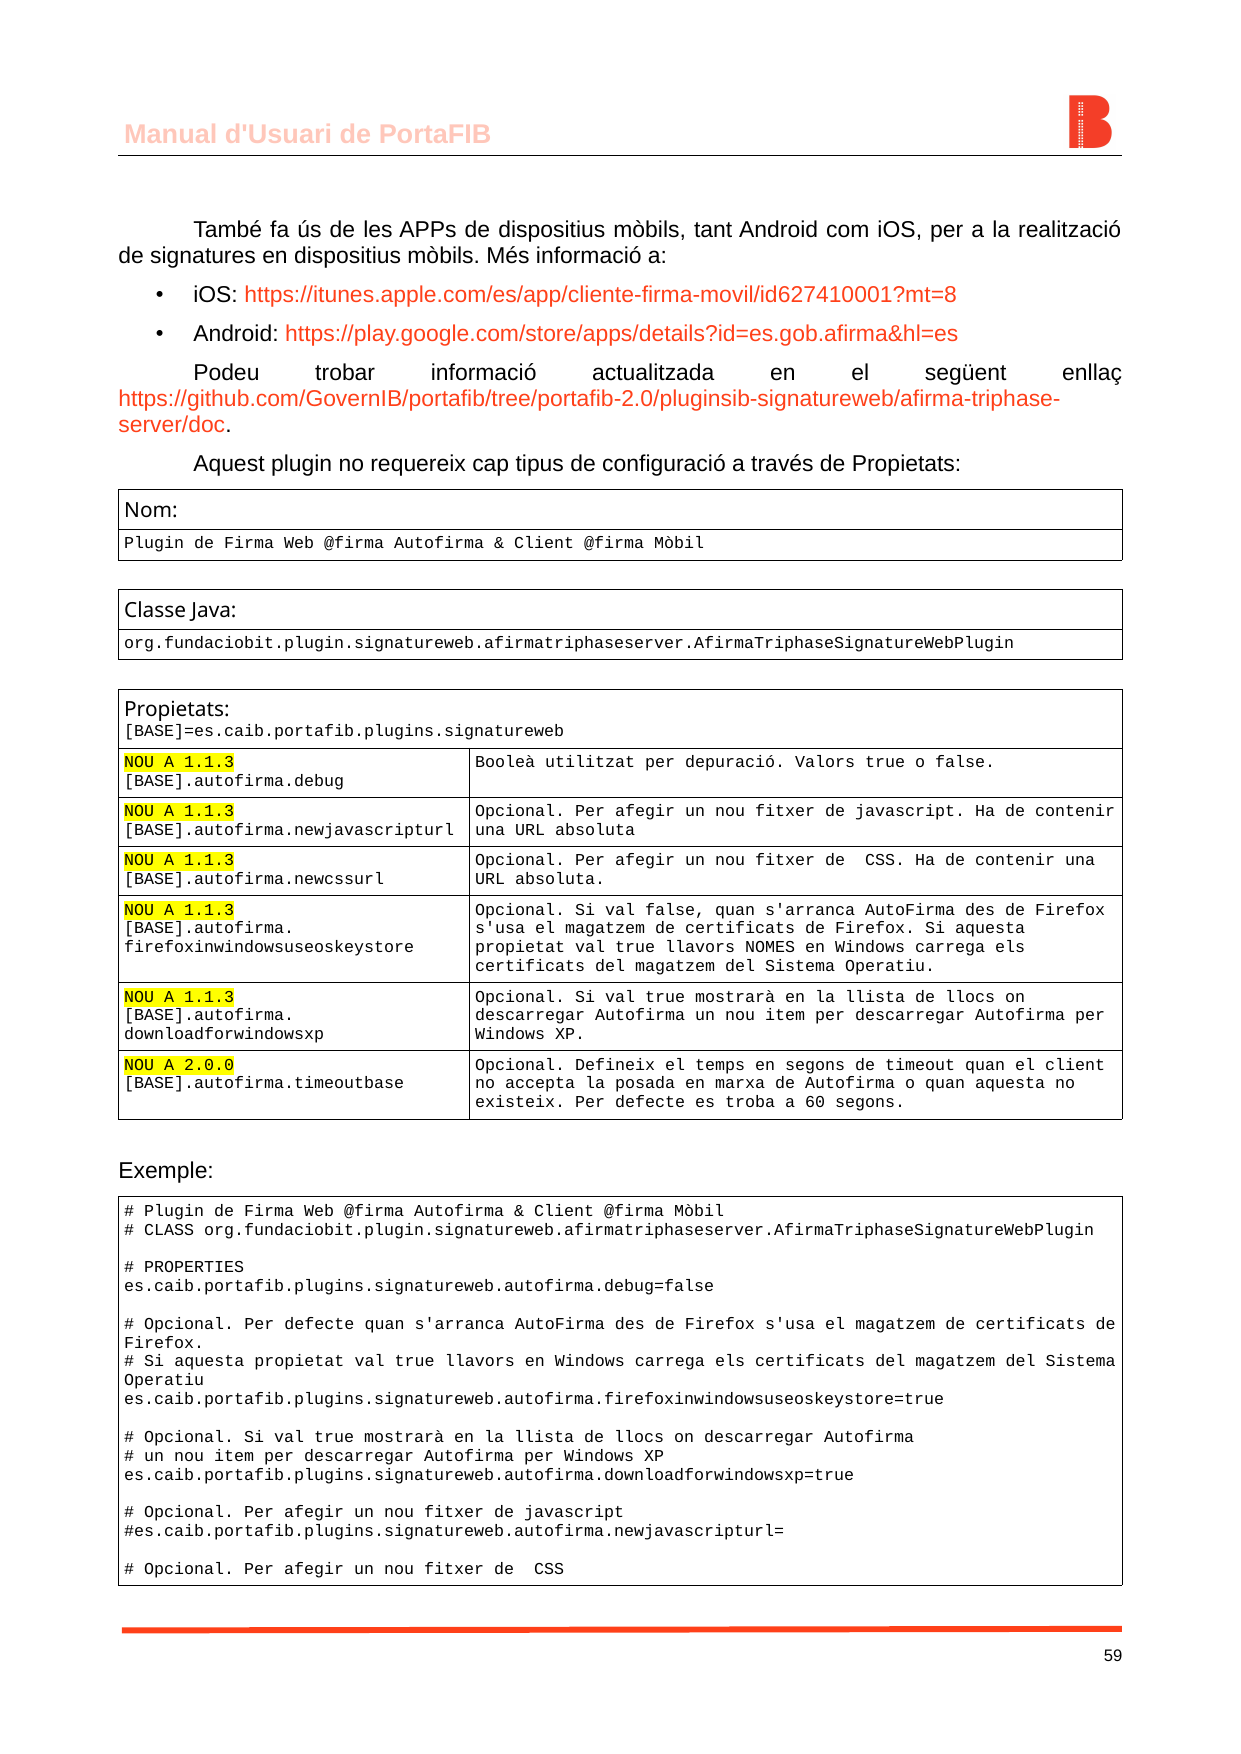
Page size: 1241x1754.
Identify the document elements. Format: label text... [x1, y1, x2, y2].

text Podeu trobar informació actualitzada en el següent enllaç https://github.com/GovernIB/portafib/tree/portafib-2.0/pluginsib-signatureweb/afirma-triphase-server/doc. [118, 359, 1122, 438]
table_cell org.fundaciobit.plugin.signatureweb.afirmatriphaseserver.AfirmaTriphaseSignatureWebPlugin [119, 630, 1122, 659]
table_header # Plugin de Firma Web @firma Autofirma & Client @firma Mòbil # CLASS org.fundaciobit.plugin.signatureweb.afirmatriphaseserver.AfirmaTriphaseSignatureWebPlugin # PROPERTIES es.caib.portafib.plugins.signatureweb.autofirma.debug=false # Opcional. Per defecte quan s'arranca AutoFirma des de Firefox s'usa el magatzem de certificats de Firefox. # Si aquesta propietat val true llavors en Windows carrega els certificats del magatzem del Sistema Operatiu es.caib.portafib.plugins.signatureweb.autofirma.firefoxinwindowsuseoskeystore=true # Opcional. Si val true mostrarà en la llista de llocs on descarregar Autofirma # un nou item per descarregar Autofirma per Windows XP es.caib.portafib.plugins.signatureweb.autofirma.downloadforwindowsxp=true # Opcional. Per afegir un nou fitxer de javascript #es.caib.portafib.plugins.signatureweb.autofirma.newjavascripturl= # Opcional. Per afegir un nou fitxer de CSS [119, 1197, 1122, 1585]
table_cell Opcional. Per afegir un nou fitxer de CSS. Ha de contenir una URL absoluta. [470, 847, 1122, 895]
table_header Nom: [119, 490, 1122, 529]
table_cell Opcional. Si val false, quan s'arranca AutoFirma des de Firefox s'usa el magatzem de certificats de Firefox. Si aquesta propietat val true llavors NOMES en Windows carrega els certificats del magatzem del Sistema Operatiu. [470, 896, 1122, 982]
table_header Classe Java: [119, 590, 1122, 629]
list iOS: https://itunes.apple.com/es/app/cliente-firma-movil/id627410001?mt=8 [156, 281, 1122, 307]
table_cell Plugin de Firma Web @firma Autofirma & Client @firma Mòbil [119, 530, 1122, 559]
text Aquest plugin no requereix cap tipus de configuració a través de Propietats: [118, 450, 1122, 477]
table_cell NOU A 1.1.3 [BASE].autofirma.newcssurl [119, 847, 469, 895]
table_cell Booleà utilitzat per depuració. Valors true o false. [470, 749, 1122, 797]
table_cell NOU A 1.1.3 [BASE].autofirma. firefoxinwindowsuseoskeystore [119, 896, 469, 982]
table_cell Opcional. Defineix el temps en segons de timeout quan el client no accepta la posada en marxa de Autofirma o quan aquesta no existeix. Per defecte es troba a 60 segons. [470, 1051, 1122, 1118]
table_cell NOU A 1.1.3 [BASE].autofirma. downloadforwindowsxp [119, 983, 469, 1050]
table_cell NOU A 1.1.3 [BASE].autofirma.newjavascripturl [119, 798, 469, 846]
table_cell Opcional. Si val true mostrarà en la llista de llocs on descarregar Autofirma un nou item per descarregar Autofirma per Windows XP. [470, 983, 1122, 1050]
table_header Propietats: [BASE]=es.caib.portafib.plugins.signatureweb [119, 690, 1122, 747]
table_cell Opcional. Per afegir un nou fitxer de javascript. Ha de contenir una URL absoluta [470, 798, 1122, 846]
picture [1063, 94, 1117, 150]
list Android: https://play.google.com/store/apps/details?id=es.gob.afirma&hl=es [156, 320, 1122, 346]
text Exemple: [118, 1157, 1122, 1184]
text També fa ús de les APPs de dispositius mòbils, tant Android com iOS, per a la realització de signatures en dispositius mòbils. Més informació a: [118, 216, 1122, 268]
table_cell NOU A 2.0.0 [BASE].autofirma.timeoutbase [119, 1051, 469, 1118]
table_cell NOU A 1.1.3 [BASE].autofirma.debug [119, 749, 469, 797]
